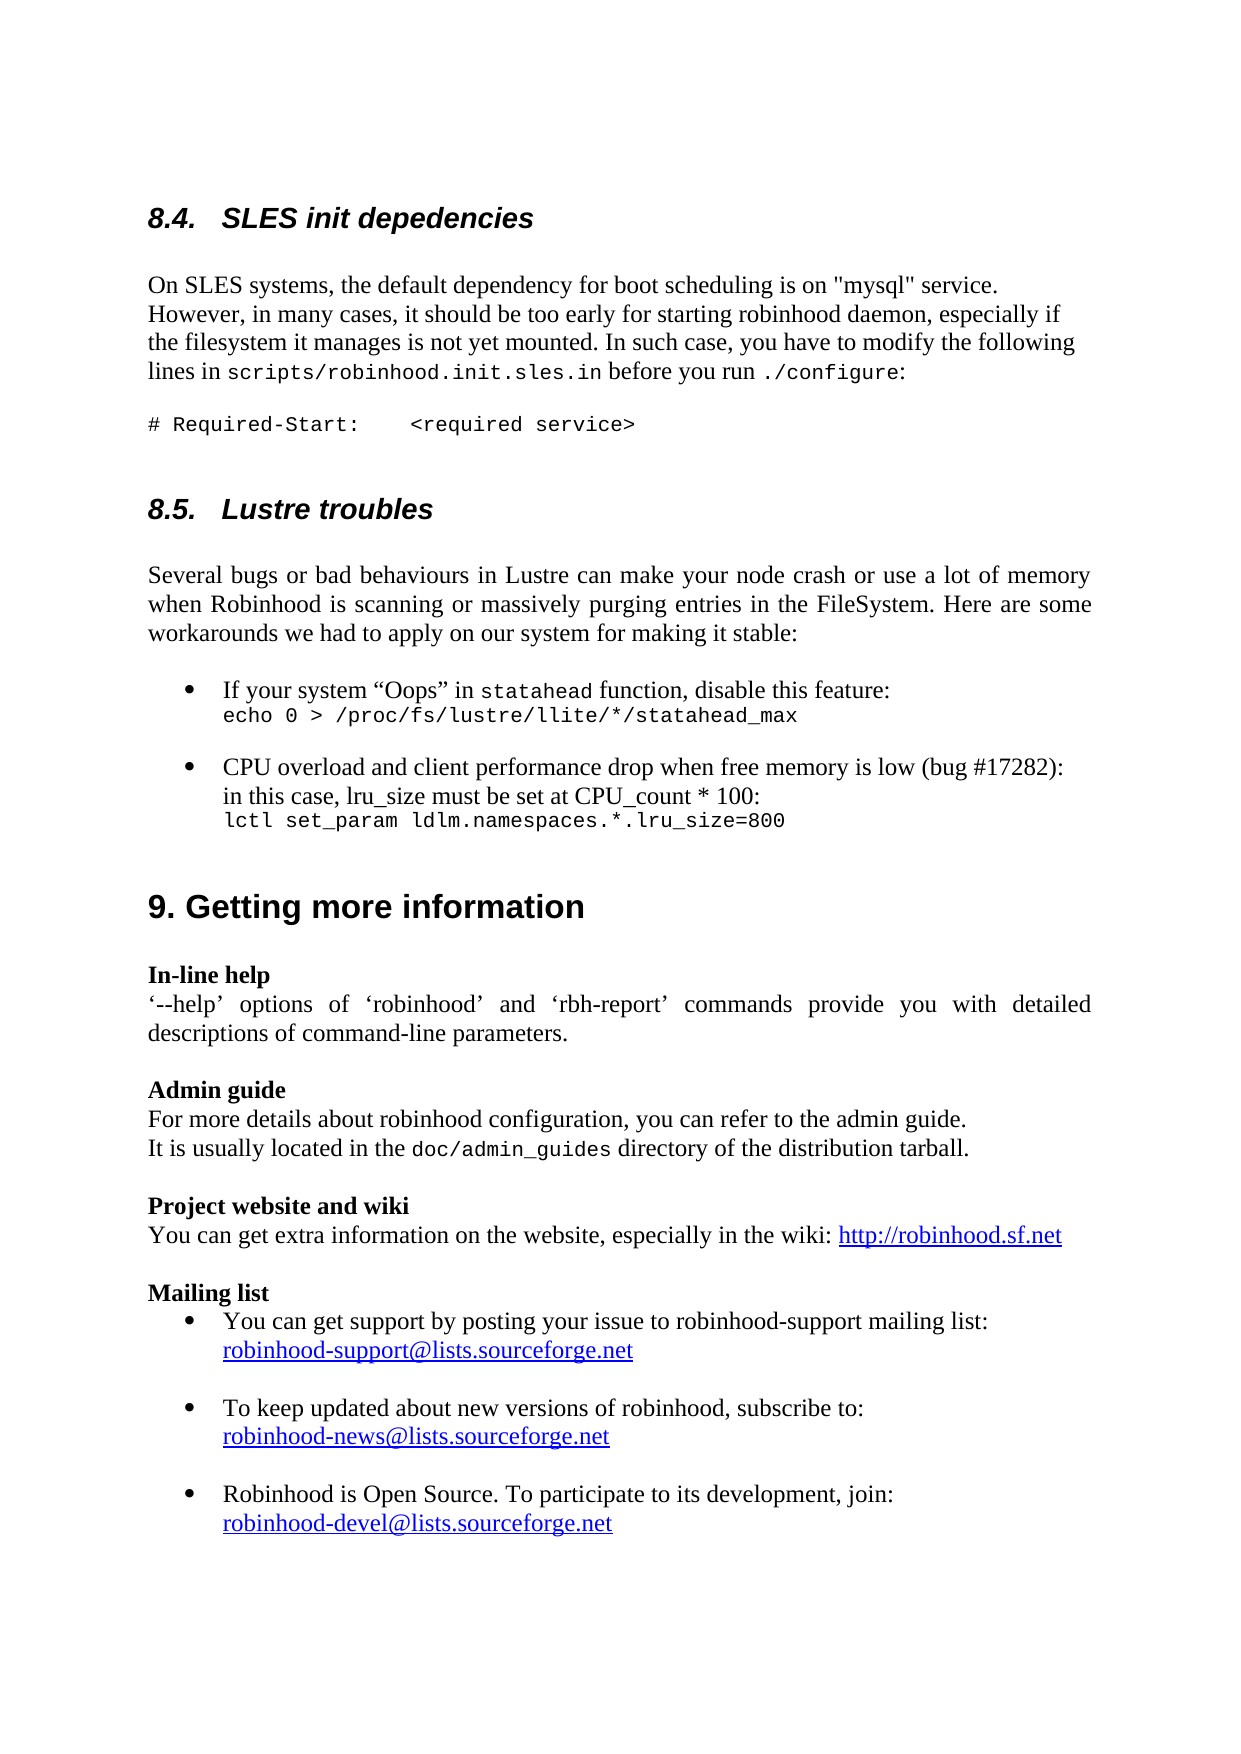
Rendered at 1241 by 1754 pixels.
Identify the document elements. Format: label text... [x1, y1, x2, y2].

subtitle Lustre troubles [148, 492, 1093, 525]
list If your system “Oops” in statahead function, disable this feature: echo 0 > /proc/fs/lustre/llite/*/statahead_max [185, 675, 1093, 729]
subtitle SLES init depedencies [148, 201, 1093, 235]
subtitle Getting more information [148, 887, 1093, 926]
list You can get support by posting your issue to robinhood-support mailing list: robinhood-support@lists.sourceforge.net [185, 1306, 1093, 1364]
list Robinhood is Open Source. To participate to its development, join: robinhood-devel@lists.sourceforge.net [185, 1479, 1093, 1536]
list CPU overload and client performance drop when free memory is low (bug #17282): in this case, lru_size must be set at CPU_count * 100: lctl set_param ldlm.namespaces.*.lru_size=800 [185, 752, 1093, 833]
text Several bugs or bad behaviours in Lustre can make your node crash or use a lot of memory when Robinhood is scanning or massively purging entries in the FileSystem. Here are some workarounds we had to apply on our system for making it stable: [148, 532, 1093, 647]
text For more details about robinhood configuration, you can refer to the admin guide. [148, 1104, 1093, 1133]
text In-line help [148, 961, 1093, 989]
text It is usually located in the doc/admin_guides directory of the distribution tarball. [148, 1133, 1093, 1163]
text ‘--help’ options of ‘robinhood’ and ‘rbh-report’ commands provide you with detailed descriptions of command-line parameters. [148, 989, 1093, 1047]
text Mailing list [148, 1278, 1093, 1306]
text Admin guide [148, 1076, 1093, 1104]
text # Required-Start: <required service> [148, 414, 1093, 438]
text On SLES systems, the default dependency for boot scheduling is on "mysql" service. However, in many cases, it should be too early for starting robinhood daemon, especially if the filesystem it manages is not yet mounted. In such case, you have to modify the following lines in scripts/robinhood.init.sles.in before you run ./configure: [148, 270, 1093, 414]
text You can get extra information on the website, especially in the wiki: http://robinhood.sf.net [148, 1220, 1093, 1249]
list To keep updated about new versions of robinhood, subscribe to: robinhood-news@lists.sourceforge.net [185, 1393, 1093, 1450]
text Project website and wiki [148, 1191, 1093, 1220]
